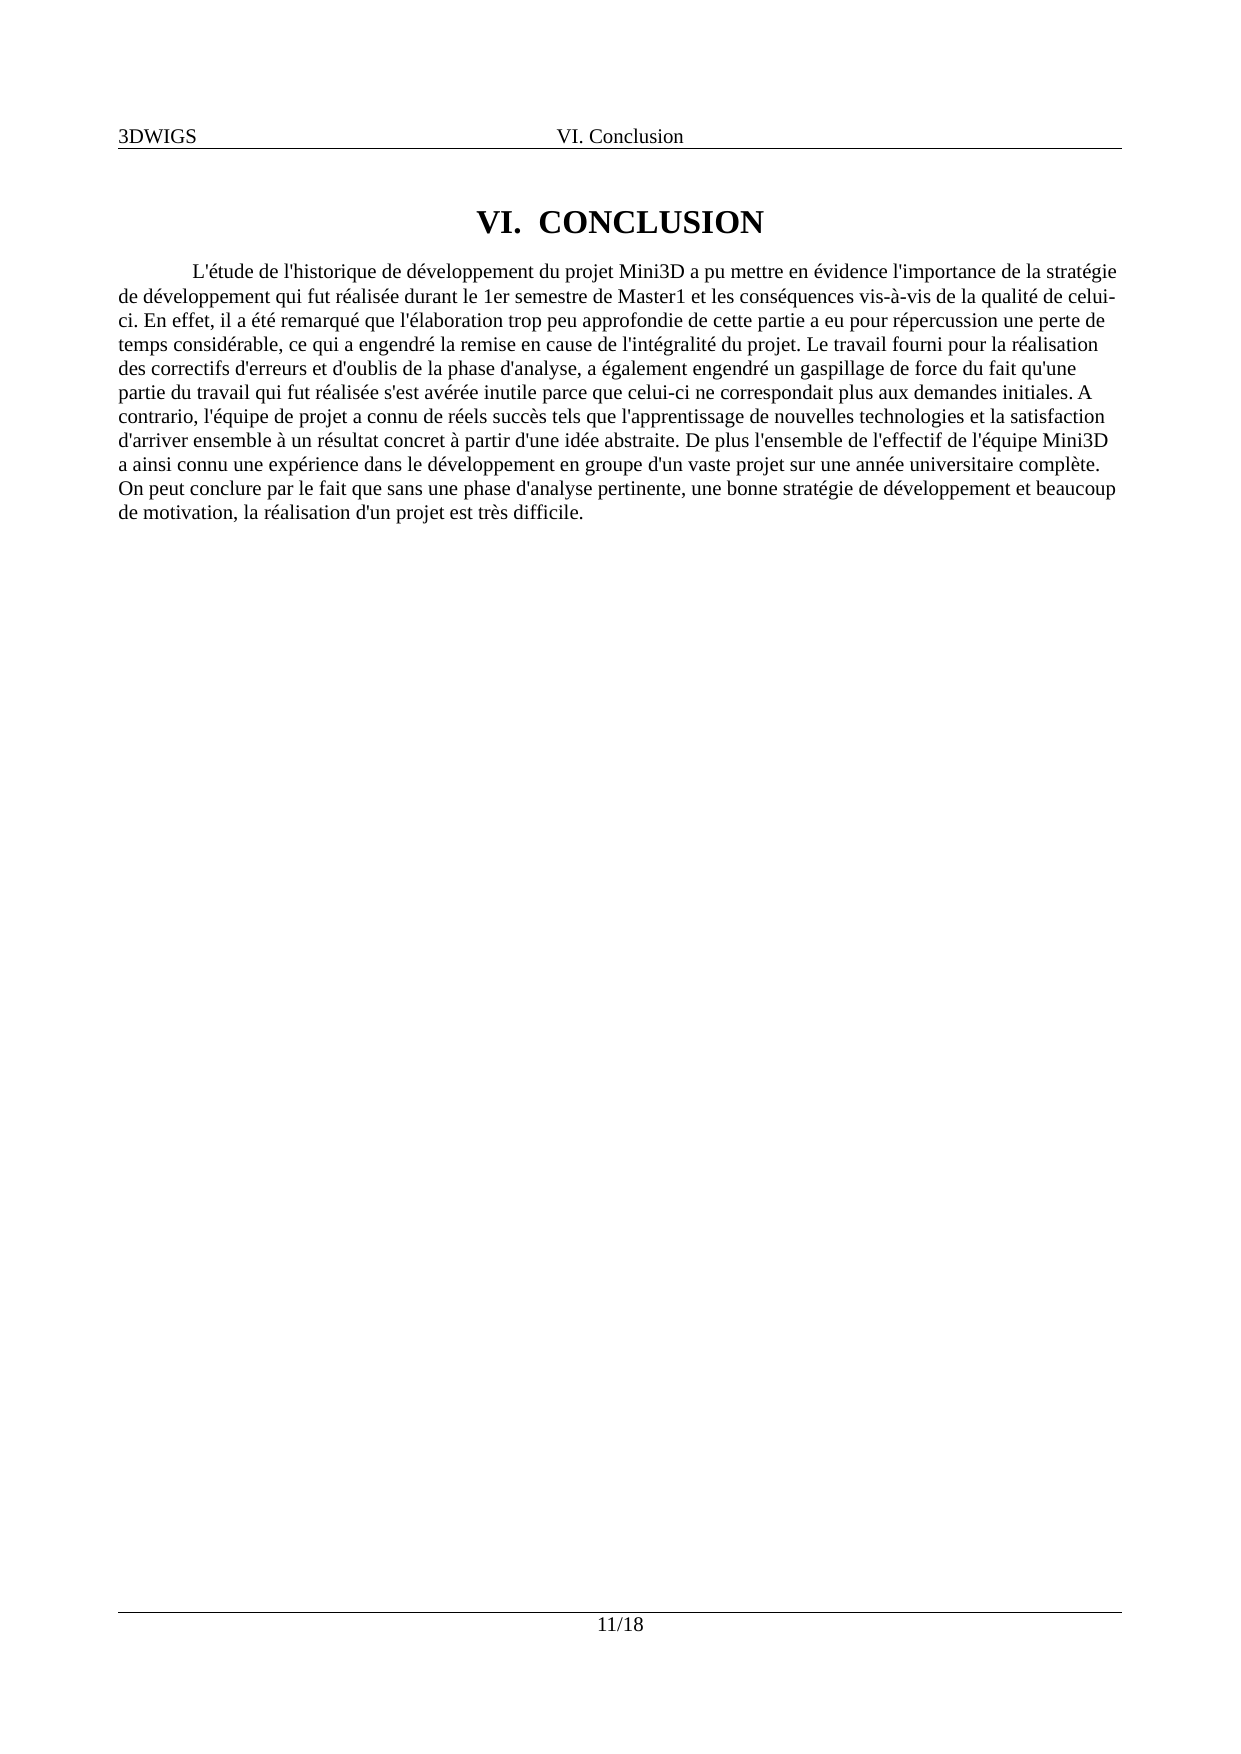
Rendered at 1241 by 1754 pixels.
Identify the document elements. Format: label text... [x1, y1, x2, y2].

subtitle Conclusion [118, 203, 1122, 241]
text L'étude de l'historique de développement du projet Mini3D a pu mettre en évidence l'importance de la stratégie de développement qui fut réalisée durant le 1er semestre de Master1 et les conséquences vis-à-vis de la qualité de celui-ci. En effet, il a été remarqué que l'élaboration trop peu approfondie de cette partie a eu pour répercussion une perte de temps considérable, ce qui a engendré la remise en cause de l'intégralité du projet. Le travail fourni pour la réalisation des correctifs d'erreurs et d'oublis de la phase d'analyse, a également engendré un gaspillage de force du fait qu'une partie du travail qui fut réalisée s'est avérée inutile parce que celui-ci ne correspondait plus aux demandes initiales. A contrario, l'équipe de projet a connu de réels succès tels que l'apprentissage de nouvelles technologies et la satisfaction d'arriver ensemble à un résultat concret à partir d'une idée abstraite. De plus l'ensemble de l'effectif de l'équipe Mini3D a ainsi connu une expérience dans le développement en groupe d'un vaste projet sur une année universitaire complète. On peut conclure par le fait que sans une phase d'analyse pertinente, une bonne stratégie de développement et beaucoup de motivation, la réalisation d'un projet est très difficile. [118, 259, 1122, 524]
